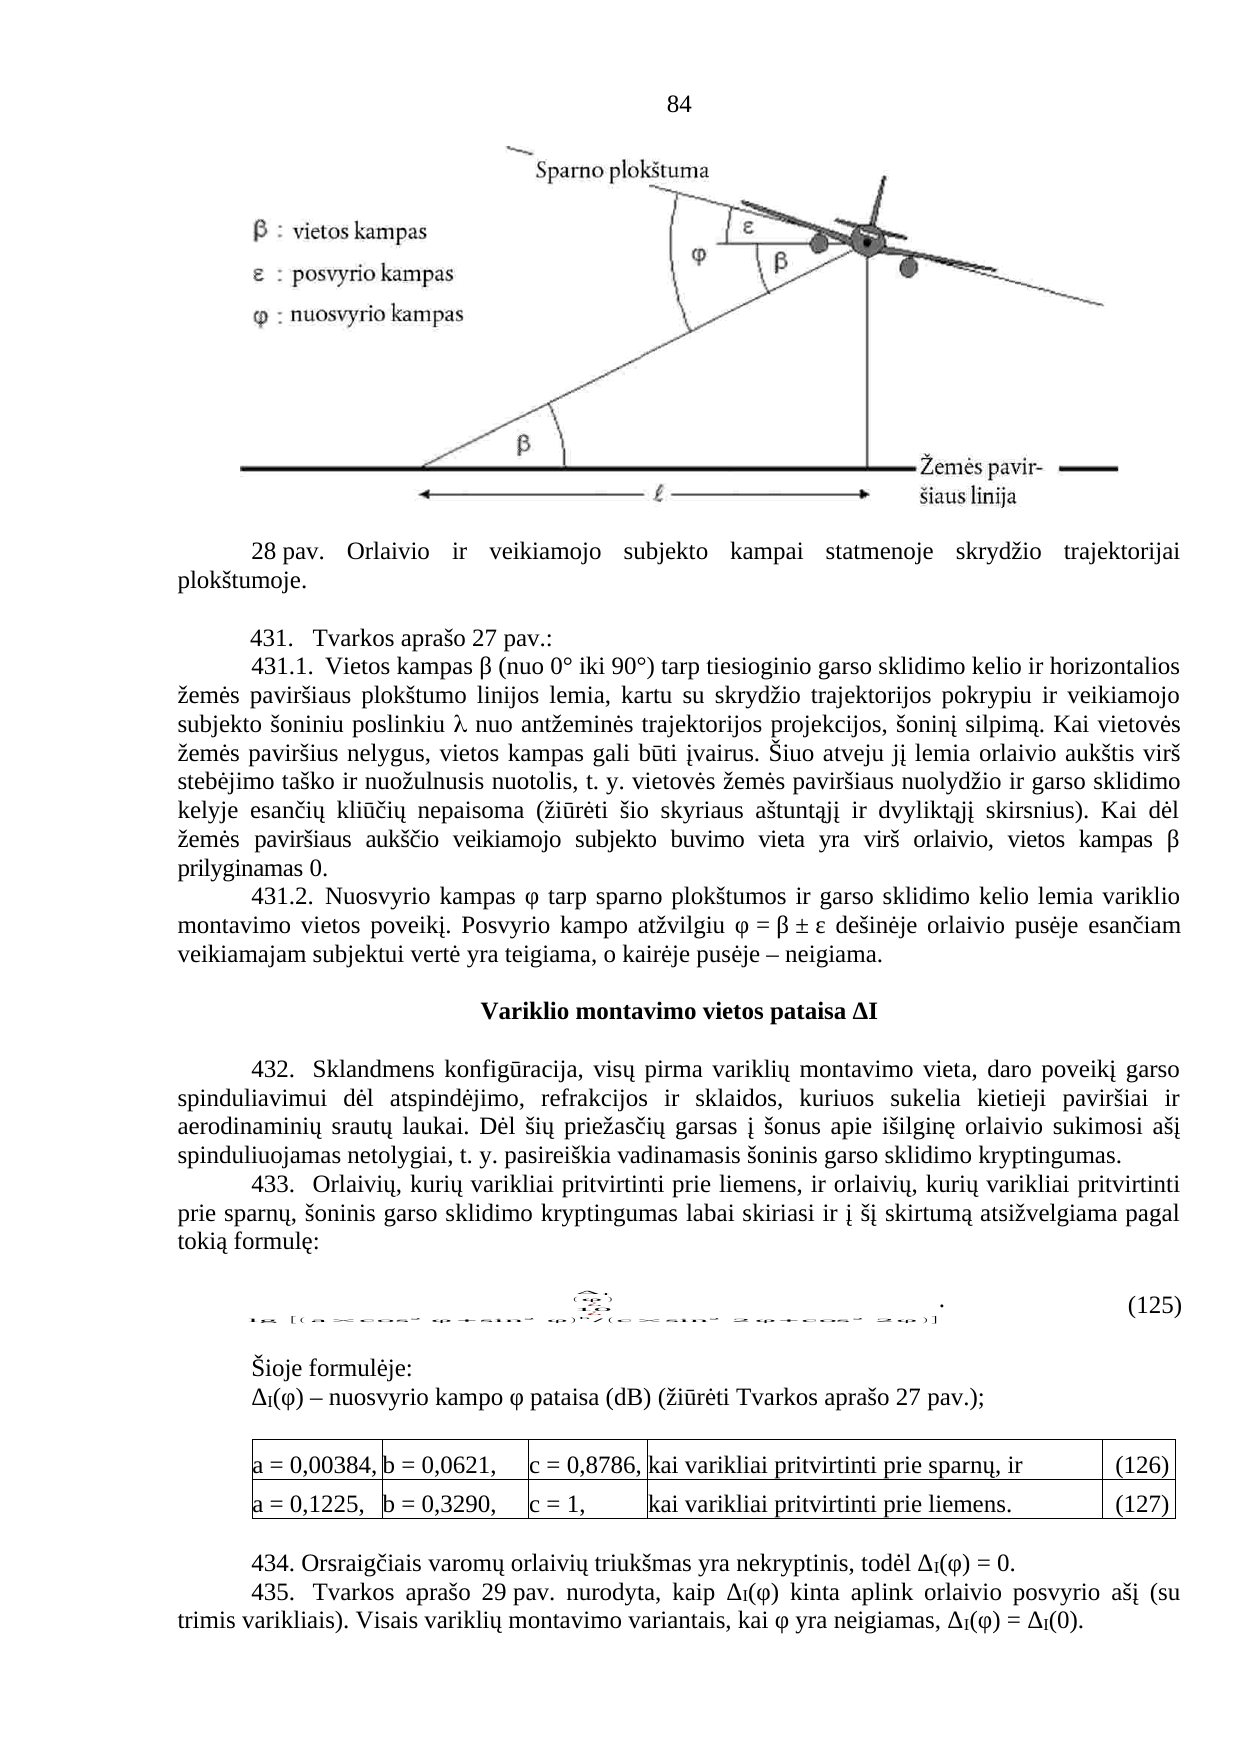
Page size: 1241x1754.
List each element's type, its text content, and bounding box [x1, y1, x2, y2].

table_cell (127) [1103, 1480, 1175, 1518]
text 431.2. Nuosvyrio kampas φ tarp sparno plokštumos ir garso sklidimo kelio lemia variklio montavimo vietos poveikį. Posvyrio kampo atžvilgiu φ = β ± ε dešinėje orlaivio pusėje esančiam veikiamajam subjektui vertė yra teigiama, o kairėje pusėje – neigiama. [177, 881, 1181, 968]
text Variklio montavimo vietos pataisa ΔI [177, 996, 1181, 1025]
table_header ) [1174, 1284, 1186, 1324]
text ΔI(φ) – nuosvyrio kampo φ pataisa (dB) (žiūrėti Tvarkos aprašo 27 pav.); [177, 1382, 1181, 1411]
text 434. Orsraigčiais varomų orlaivių triukšmas yra nekryptinis, todėl ΔI(φ) = 0. [177, 1548, 1181, 1577]
table_header a = 0,00384, [253, 1440, 382, 1479]
text 433. Orlaivių, kurių varikliai pritvirtinti prie liemens, ir orlaivių, kurių varikliai pritvirtinti prie sparnų, šoninis garso sklidimo kryptingumas labai skiriasi ir į šį skirtumą atsižvelgiama pagal tokią formulę: [177, 1169, 1181, 1255]
table_cell kai varikliai pritvirtinti prie liemens. [648, 1480, 1102, 1518]
text Šioje formulėje: [177, 1353, 1181, 1382]
table_header ( [1128, 1284, 1136, 1324]
text 431.1. Vietos kampas β (nuo 0° iki 90°) tarp tiesioginio garso sklidimo kelio ir horizontalios žemės paviršiaus plokštumo linijos lemia, kartu su skrydžio trajektorijos pokrypiu ir veikiamojo subjekto šoniniu poslinkiu  nuo antžeminės trajektorijos projekcijos, šoninį silpimą. Kai vietovės žemės paviršius nelygus, vietos kampas gali būti įvairus. Šiuo atveju jį lemia orlaivio aukštis virš stebėjimo taško ir nuožulnusis nuotolis, t. y. vietovės žemės paviršiaus nuolydžio ir garso sklidimo kelyje esančių kliūčių nepaisoma (žiūrėti šio skyriaus aštuntąjį ir dvyliktąjį skirsnius). Kai dėl žemės paviršiaus aukščio veikiamojo subjekto buvimo vieta yra virš orlaivio, vietos kampas β prilyginamas 0. [177, 651, 1181, 881]
text 28 pav. Orlaivio ir veikiamojo subjekto kampai statmenoje skrydžio trajektorijai plokštumoje. [177, 536, 1181, 594]
table_header . [177, 1284, 1128, 1324]
text 432. Sklandmens konfigūracija, visų pirma variklių montavimo vieta, daro poveikį garso spinduliavimui dėl atspindėjimo, refrakcijos ir sklaidos, kuriuos sukelia kietieji paviršiai ir aerodinaminių srautų laukai. Dėl šių priežasčių garsas į šonus apie išilginę orlaivio sukimosi ašį spinduliuojamas netolygiai, t. y. pasireiškia vadinamasis šoninis garso sklidimo kryptingumas. [177, 1054, 1181, 1169]
table_header kai varikliai pritvirtinti prie sparnų, ir [648, 1440, 1102, 1479]
table_cell c = 1, [529, 1480, 647, 1518]
text 435. Tvarkos aprašo 29 pav. nurodyta, kaip ΔI(φ) kinta aplink orlaivio posvyrio ašį (su trimis varikliais). Visais variklių montavimo variantais, kai φ yra neigiamas, ΔI(φ) = ΔI(0). [177, 1577, 1181, 1634]
table_header c = 0,8786, [529, 1440, 647, 1479]
table_header b = 0,0621, [383, 1440, 528, 1479]
table_header 125 [1136, 1284, 1173, 1324]
table_header (126) [1103, 1440, 1175, 1479]
text 431. Tvarkos aprašo 27 pav.: [177, 623, 1181, 651]
table_cell a = 0,1225, [253, 1480, 382, 1518]
table_cell b = 0,3290, [383, 1480, 528, 1518]
